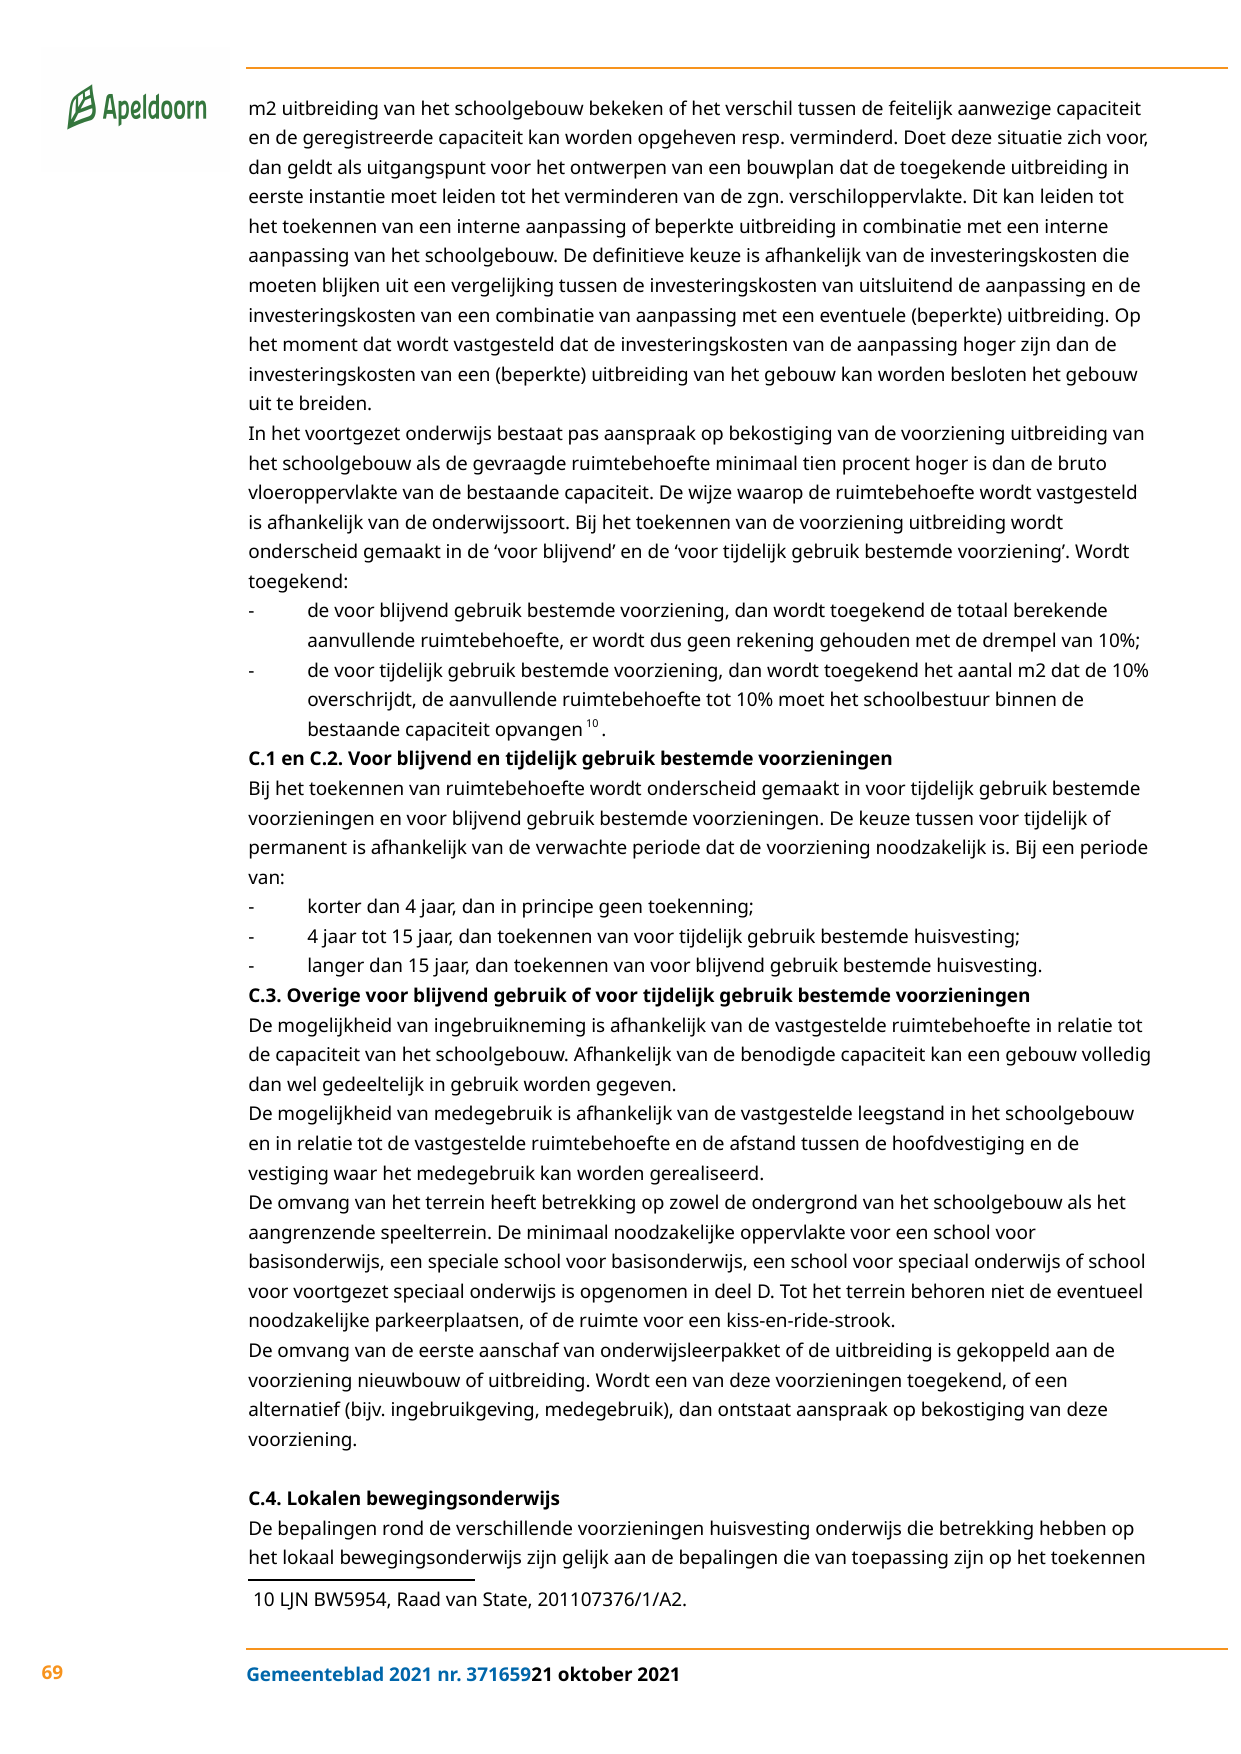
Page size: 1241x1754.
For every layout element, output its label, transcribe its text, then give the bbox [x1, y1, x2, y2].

text De omvang van de eerste aanschaf van onderwijsleerpakket of de uitbreiding is gekoppeld aan de voorziening nieuwbouw of uitbreiding. Wordt een van deze voorzieningen toegekend, of een alternatief (bijv. ingebruikgeving, medegebruik), dan ontstaat aanspraak op bekostiging van deze voorziening. [248, 1337, 1152, 1452]
text De mogelijkheid van ingebruikneming is afhankelijk van de vastgestelde ruimtebehoefte in relatie tot de capaciteit van het schoolgebouw. Afhankelijk van de benodigde capaciteit kan een gebouw volledig dan wel gedeeltelijk in gebruik worden gegeven. [248, 1012, 1152, 1097]
list de voor blijvend gebruik bestemde voorziening, dan wordt toegekend de totaal berekende aanvullende ruimtebehoefte, er wordt dus geen rekening gehouden met de drempel van 10%; [248, 598, 1152, 653]
text Bij het toekennen van ruimtebehoefte wordt onderscheid gemaakt in voor tijdelijk gebruik bestemde voorzieningen en voor blijvend gebruik bestemde voorzieningen. De keuze tussen voor tijdelijk of permanent is afhankelijk van de verwachte periode dat de voorziening noodzakelijk is. Bij een periode van: [248, 775, 1152, 890]
text m2 uitbreiding van het schoolgebouw bekeken of het verschil tussen de feitelijk aanwezige capaciteit en de geregistreerde capaciteit kan worden opgeheven resp. verminderd. Doet deze situatie zich voor, dan geldt als uitgangspunt voor het ontwerpen van een bouwplan dat de toegekende uitbreiding in eerste instantie moet leiden tot het verminderen van de zgn. verschiloppervlakte. Dit kan leiden tot het toekennen van een interne aanpassing of beperkte uitbreiding in combinatie met een interne aanpassing van het schoolgebouw. De definitieve keuze is afhankelijk van de investeringskosten die moeten blijken uit een vergelijking tussen de investeringskosten van uitsluitend de aanpassing en de investeringskosten van een combinatie van aanpassing met een eventuele (beperkte) uitbreiding. Op het moment dat wordt vastgesteld dat de investeringskosten van de aanpassing hoger zijn dan de investeringskosten van een (beperkte) uitbreiding van het gebouw kan worden besloten het gebouw uit te breiden. [248, 95, 1152, 416]
text De bepalingen rond de verschillende voorzieningen huisvesting onderwijs die betrekking hebben op het lokaal bewegingsonderwijs zijn gelijk aan de bepalingen die van toepassing zijn op het toekennen [248, 1515, 1152, 1570]
list korter dan 4 jaar, dan in principe geen toekenning; [248, 893, 1152, 919]
list 4 jaar tot 15 jaar, dan toekennen van voor tijdelijk gebruik bestemde huisvesting; [248, 923, 1152, 949]
list LJN BW5954, Raad van State, 201107376/1/A2. [248, 1586, 1152, 1612]
text De mogelijkheid van medegebruik is afhankelijk van de vastgestelde leegstand in het schoolgebouw en in relatie tot de vastgestelde ruimtebehoefte en de afstand tussen de hoofdvestiging en de vestiging waar het medegebruik kan worden gerealiseerd. [248, 1101, 1152, 1186]
list langer dan 15 jaar, dan toekennen van voor blijvend gebruik bestemde huisvesting. [248, 953, 1152, 978]
text C.4. Lokalen bewegingsonderwijs [248, 1485, 1152, 1511]
text In het voortgezet onderwijs bestaat pas aanspraak op bekostiging van de voorziening uitbreiding van het schoolgebouw als de gevraagde ruimtebehoefte minimaal tien procent hoger is dan de bruto vloeroppervlakte van de bestaande capaciteit. De wijze waarop de ruimtebehoefte wordt vastgesteld is afhankelijk van de onderwijssoort. Bij het toekennen van de voorziening uitbreiding wordt onderscheid gemaakt in de ‘voor blijvend’ en de ‘voor tijdelijk gebruik bestemde voorziening’. Wordt toegekend: [248, 420, 1152, 594]
text C.1 en C.2. Voor blijvend en tijdelijk gebruik bestemde voorzieningen [248, 746, 1152, 771]
text C.3. Overige voor blijvend gebruik of voor tijdelijk gebruik bestemde voorzieningen [248, 982, 1152, 1008]
text De omvang van het terrein heeft betrekking op zowel de ondergrond van het schoolgebouw als het aangrenzende speelterrein. De minimaal noodzakelijke oppervlakte voor een school voor basisonderwijs, een speciale school voor basisonderwijs, een school voor speciaal onderwijs of school voor voortgezet speciaal onderwijs is opgenomen in deel D. Tot het terrein behoren niet de eventueel noodzakelijke parkeerplaatsen, of de ruimte voor een kiss-en-ride-strook. [248, 1189, 1152, 1333]
list de voor tijdelijk gebruik bestemde voorziening, dan wordt toegekend het aantal m2 dat de 10% overschrijdt, de aanvullende ruimtebehoefte tot 10% moet het schoolbestuur binnen de bestaande capaciteit opvangen. [248, 657, 1152, 742]
picture [41, 47, 231, 172]
